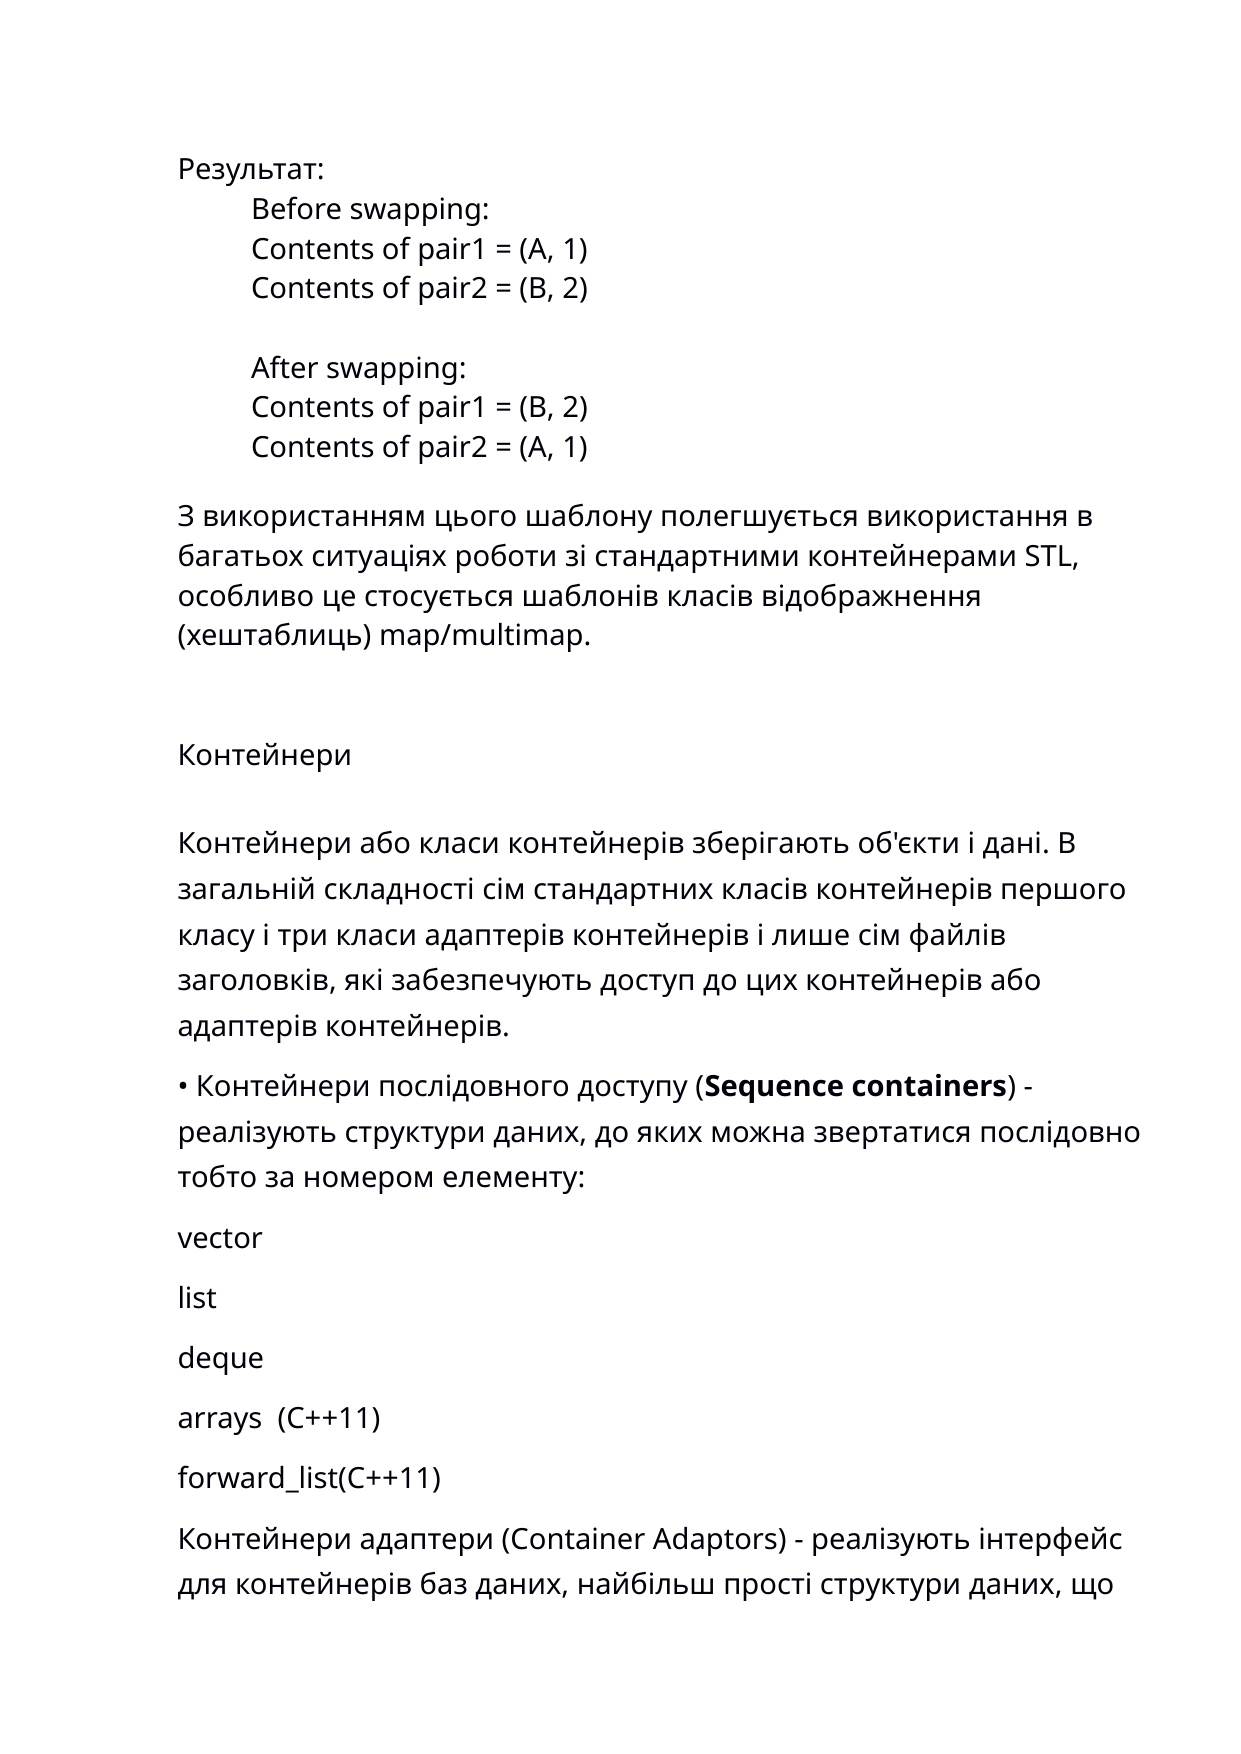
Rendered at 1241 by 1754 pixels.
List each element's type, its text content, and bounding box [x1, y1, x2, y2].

text • Контейнери послідовного доступу (Sequence containers) - реалізують структури даних, до яких можна звертатися послідовно тобто за номером елементу: [177, 1065, 1152, 1196]
text Контейнери [177, 734, 1152, 773]
text Before swapping: [251, 188, 1152, 228]
text forward_list(C++11) [177, 1458, 1152, 1497]
text Contents of pair1 = (B, 2) [251, 387, 1152, 426]
text З використанням цього шаблону полегшується використання в багатьох ситуаціях роботи зі стандартними контейнерами STL, особливо це стосується шаблонів класів відображнення (хештаблиць) map/multimap. [177, 496, 1152, 654]
text Контейнери адаптери (Container Adaptors) - реалізують інтерфейс для контейнерів баз даних, найбільш прості структури даних, що [177, 1518, 1152, 1603]
text vector [177, 1217, 1152, 1257]
text list [177, 1277, 1152, 1317]
text Результат: [177, 149, 1152, 188]
text After swapping: [251, 347, 1152, 387]
text Contents of pair2 = (B, 2) [251, 268, 1152, 307]
text Contents of pair2 = (A, 1) [251, 426, 1152, 466]
text deque [177, 1337, 1152, 1377]
text Контейнери або класи контейнерів зберігають об'єкти і дані. В загальній складності сім стандартних класів контейнерів першого класу і три класи адаптерів контейнерів і лише сім файлів заголовків, які забезпечують доступ до цих контейнерів або адаптерів контейнерів. [177, 823, 1152, 1045]
text arrays (C++11) [177, 1397, 1152, 1437]
text Contents of pair1 = (A, 1) [251, 228, 1152, 268]
